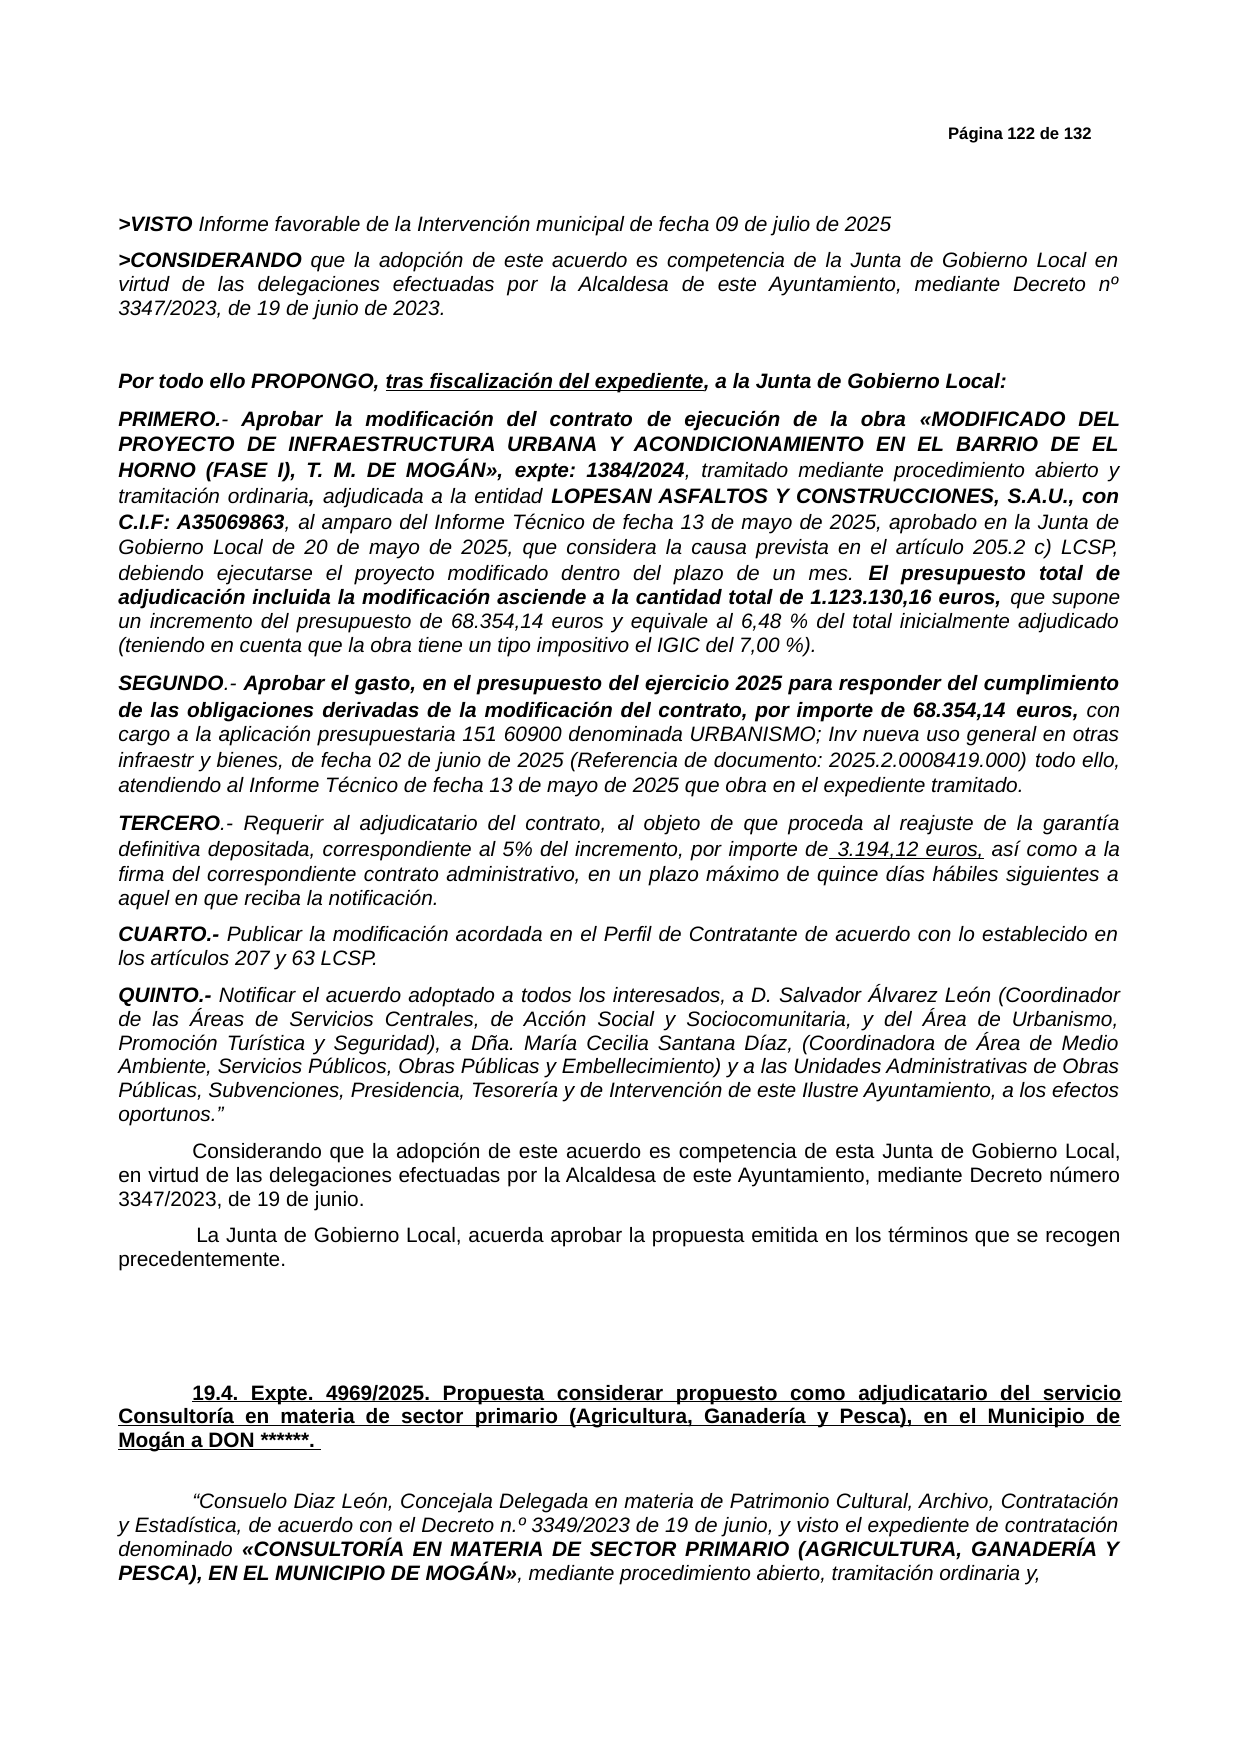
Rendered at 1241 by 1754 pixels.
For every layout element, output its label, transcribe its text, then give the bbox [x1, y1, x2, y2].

text “Consuelo Diaz León, Concejala Delegada en materia de Patrimonio Cultural, Archivo, Contratación y Estadística, de acuerdo con el Decreto n.º 3349/2023 de 19 de junio, y visto el expediente de contratación denominado «CONSULTORÍA EN MATERIA DE SECTOR PRIMARIO (AGRICULTURA, GANADERÍA Y PESCA), EN EL MUNICIPIO DE MOGÁN», mediante procedimiento abierto, tramitación ordinaria y, [118, 1489, 1122, 1584]
text PRIMERO.- Aprobar la modificación del contrato de ejecución de la obra «MODIFICADO DEL PROYECTO DE INFRAESTRUCTURA URBANA Y ACONDICIONAMIENTO EN EL BARRIO DE EL HORNO (FASE I), T. M. DE MOGÁN», expte: 1384/2024, tramitado mediante procedimiento abierto y tramitación ordinaria, adjudicada a la entidad LOPESAN ASFALTOS Y CONSTRUCCIONES, S.A.U., con C.I.F: A35069863, al amparo del Informe Técnico de fecha 13 de mayo de 2025, aprobado en la Junta de Gobierno Local de 20 de mayo de 2025, que considera la causa prevista en el artículo 205.2 c) LCSP, debiendo ejecutarse el proyecto modificado dentro del plazo de un mes. El presupuesto total de adjudicación incluida la modificación asciende a la cantidad total de 1.123.130,16 euros, que supone un incremento del presupuesto de 68.354,14 euros y equivale al 6,48 % del total inicialmente adjudicado (teniendo en cuenta que la obra tiene un tipo impositivo el IGIC del 7,00 %). [118, 405, 1122, 657]
text 19.4. Expte. 4969/2025. Propuesta considerar propuesto como adjudicatario del servicio Consultoría en materia de sector primario (Agricultura, Ganadería y Pesca), en el Municipio de Mogán a DON ******. [118, 1380, 1122, 1452]
text >CONSIDERANDO que la adopción de este acuerdo es competencia de la Junta de Gobierno Local en virtud de las delegaciones efectuadas por la Alcaldesa de este Ayuntamiento, mediante Decreto nº 3347/2023, de 19 de junio de 2023. [118, 248, 1122, 320]
text SEGUNDO.- Aprobar el gasto, en el presupuesto del ejercicio 2025 para responder del cumplimiento de las obligaciones derivadas de la modificación del contrato, por importe de 68.354,14 euros, con cargo a la aplicación presupuestaria 151 60900 denominada URBANISMO; Inv nueva uso general en otras infraestr y bienes, de fecha 02 de junio de 2025 (Referencia de documento: 2025.2.0008419.000) todo ello, atendiendo al Informe Técnico de fecha 13 de mayo de 2025 que obra en el expediente tramitado. [118, 669, 1122, 796]
text TERCERO.- Requerir al adjudicatario del contrato, al objeto de que proceda al reajuste de la garantía definitiva depositada, correspondiente al 5% del incremento, por importe de 3.194,12 euros, así como a la firma del correspondiente contrato administrativo, en un plazo máximo de quince días hábiles siguientes a aquel en que reciba la notificación. [118, 809, 1122, 909]
text >VISTO Informe favorable de la Intervención municipal de fecha 09 de julio de 2025 [118, 212, 1122, 236]
text Considerando que la adopción de este acuerdo es competencia de esta Junta de Gobierno Local, en virtud de las delegaciones efectuadas por la Alcaldesa de este Ayuntamiento, mediante Decreto número 3347/2023, de 19 de junio. [118, 1139, 1122, 1211]
text La Junta de Gobierno Local, acuerda aprobar la propuesta emitida en los términos que se recogen precedentemente. [118, 1223, 1122, 1271]
text Por todo ello PROPONGO, tras fiscalización del expediente, a la Junta de Gobierno Local: [118, 369, 1122, 393]
text CUARTO.- Publicar la modificación acordada en el Perfil de Contratante de acuerdo con lo establecido en los artículos 207 y 63 LCSP. [118, 922, 1122, 970]
text QUINTO.- Notificar el acuerdo adoptado a todos los interesados, a D. Salvador Álvarez León (Coordinador de las Áreas de Servicios Centrales, de Acción Social y Sociocomunitaria, y del Área de Urbanismo, Promoción Turística y Seguridad), a Dña. María Cecilia Santana Díaz, (Coordinadora de Área de Medio Ambiente, Servicios Públicos, Obras Públicas y Embellecimiento) y a las Unidades Administrativas de Obras Públicas, Subvenciones, Presidencia, Tesorería y de Intervención de este Ilustre Ayuntamiento, a los efectos oportunos.” [118, 982, 1122, 1126]
